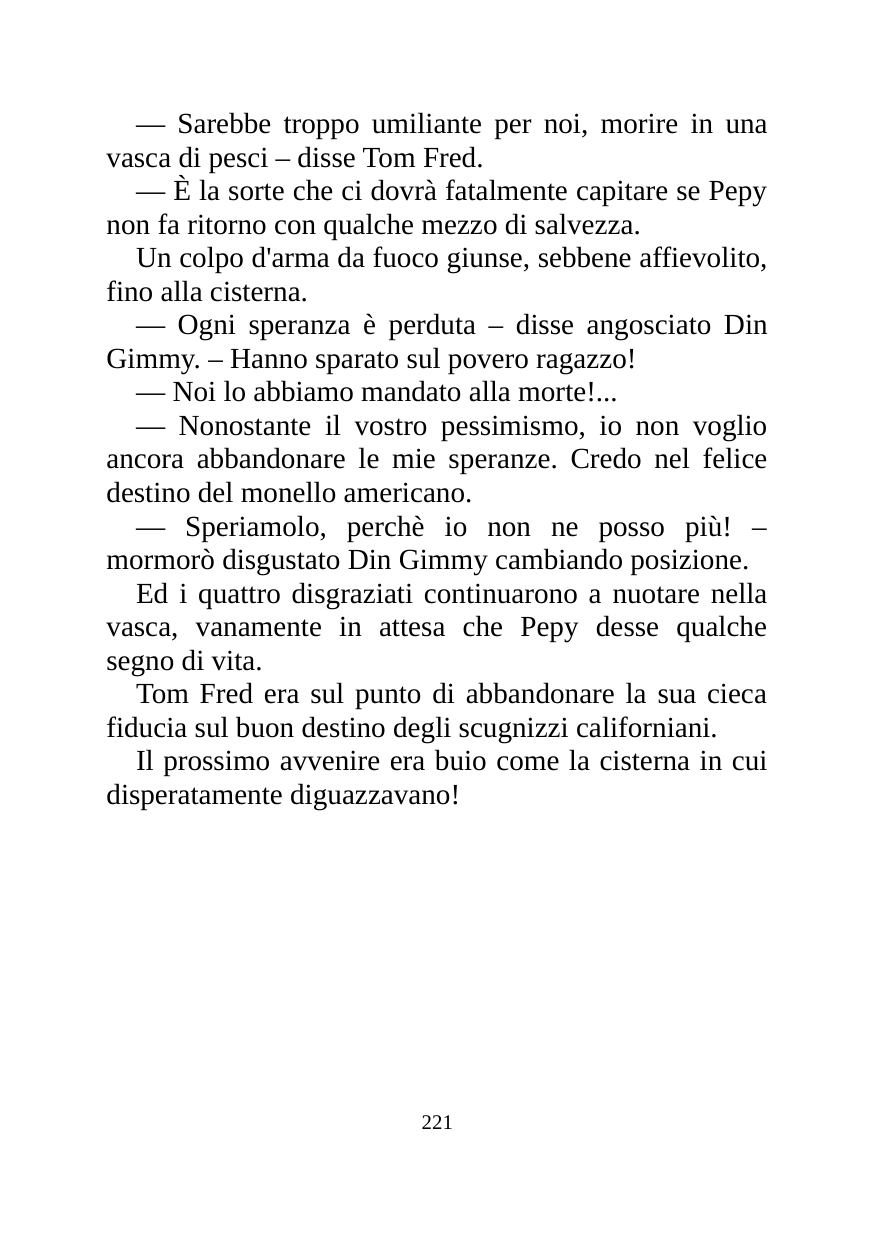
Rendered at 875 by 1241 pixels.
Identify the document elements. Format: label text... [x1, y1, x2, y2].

text — Ogni speranza è perduta – disse angosciato Din Gimmy. – Hanno sparato sul povero ragazzo! [106, 307, 768, 374]
text Tom Fred era sul punto di abbandonare la sua cieca fiducia sul buon destino degli scugnizzi californiani. [106, 676, 768, 743]
text Ed i quattro disgraziati continuarono a nuotare nella vasca, vanamente in attesa che Pepy desse qualche segno di vita. [106, 576, 768, 676]
text Un colpo d'arma da fuoco giunse, sebbene affievolito, fino alla cisterna. [106, 240, 768, 307]
text — Speriamolo, perchè io non ne posso più! – mormorò disgustato Din Gimmy cambiando posizione. [106, 509, 768, 576]
text — Noi lo abbiamo mandato alla morte!... [106, 374, 768, 408]
text — Sarebbe troppo umiliante per noi, morire in una vasca di pesci – disse Tom Fred. [106, 106, 768, 173]
text Il prossimo avvenire era buio come la cisterna in cui disperatamente diguazzavano! [106, 743, 768, 811]
text — È la sorte che ci dovrà fatalmente capitare se Pepy non fa ritorno con qualche mezzo di salvezza. [106, 173, 768, 240]
text — Nonostante il vostro pessimismo, io non voglio ancora abbandonare le mie speranze. Credo nel felice destino del monello americano. [106, 408, 768, 509]
